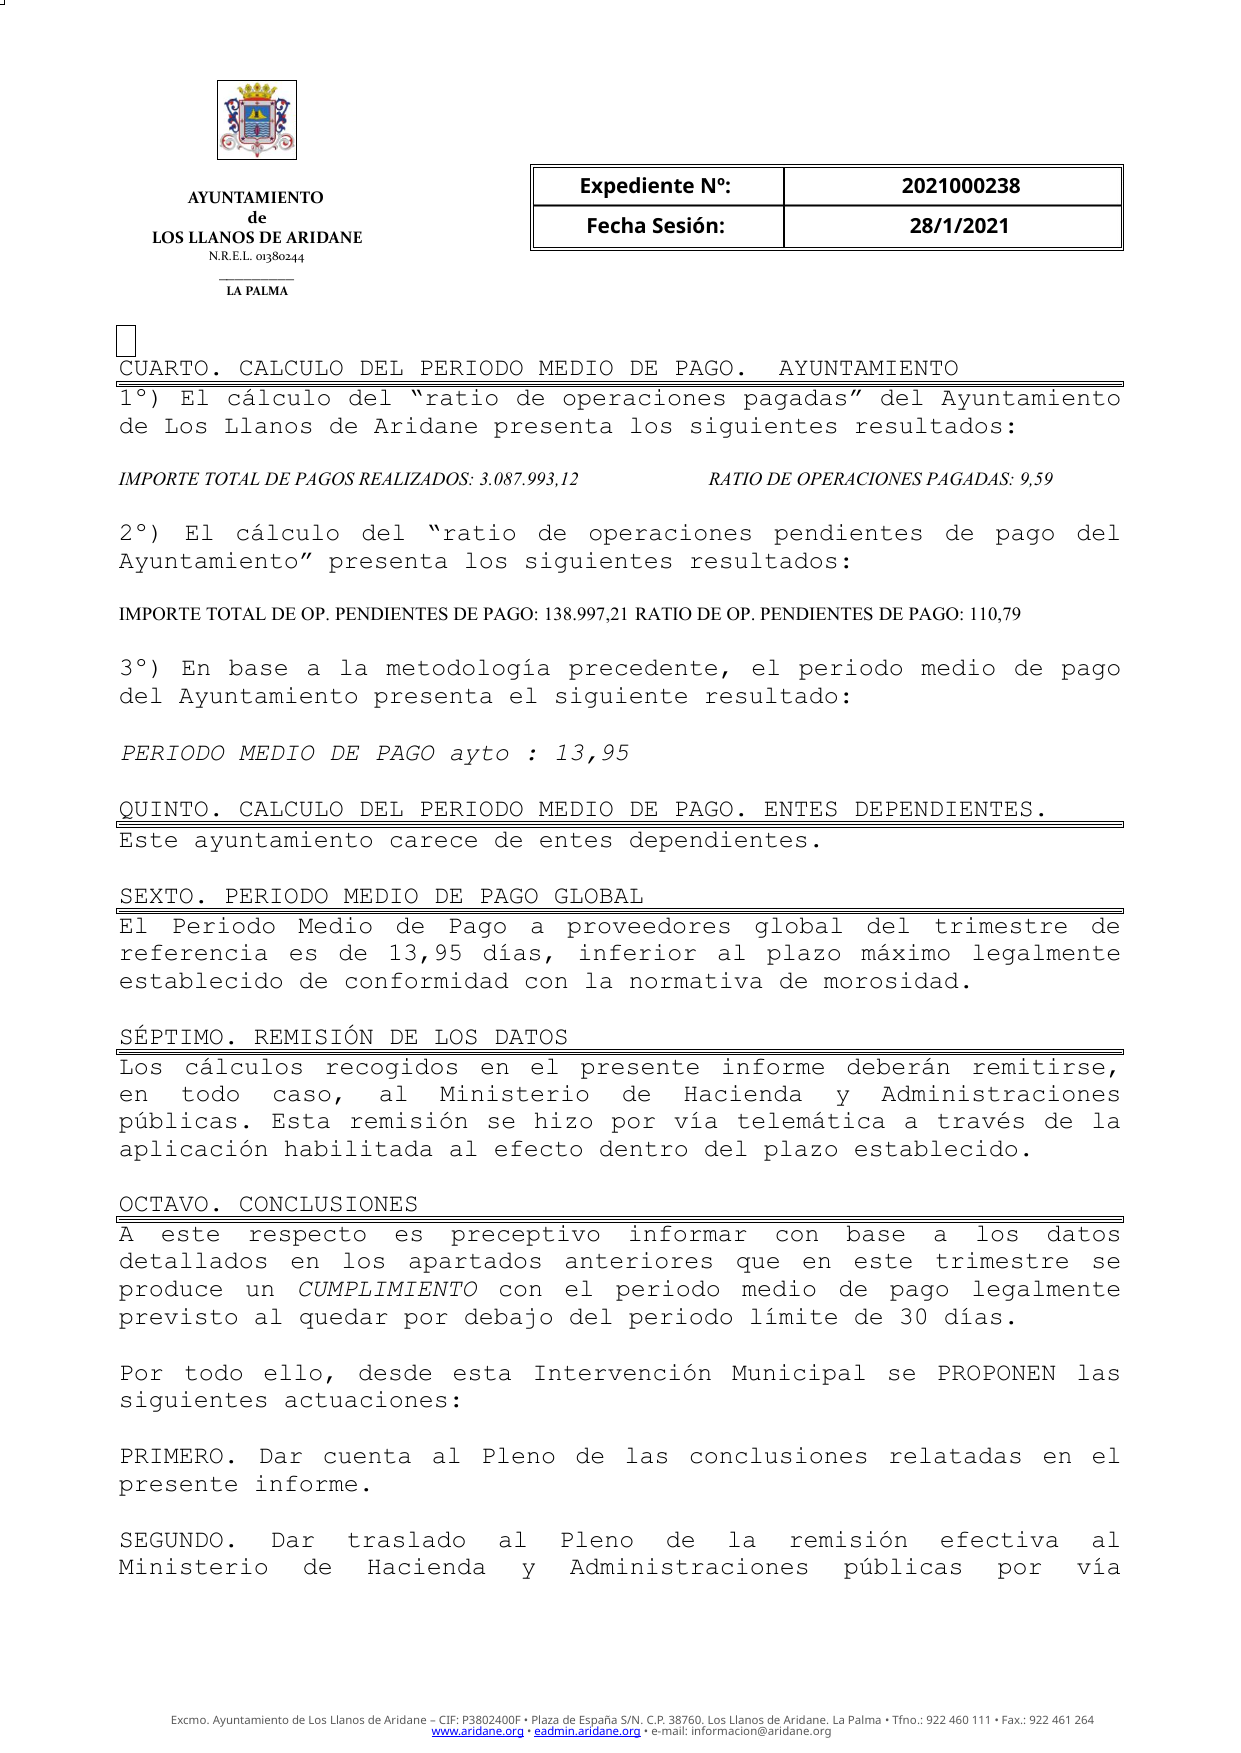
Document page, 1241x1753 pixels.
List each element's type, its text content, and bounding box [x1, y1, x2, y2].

text en todo caso, al Ministerio de Hacienda y Administraciones [119, 1080, 1146, 1107]
text º) El cálculo del “ratio de operaciones pendientes de pago del [134, 518, 1146, 546]
text _ [317, 266, 327, 282]
text CUARTO. CALCULO DEL PERIODO MEDIO DE PAGO. AYUNTAMIENTO [119, 353, 1146, 382]
text Ayuntamiento” presenta los siguientes resultados: [119, 546, 879, 574]
picture [117, 1217, 1123, 1222]
picture [531, 165, 1123, 250]
text º) El cálculo del “ratio de operaciones pagadas” del Ayuntamiento [159, 383, 1146, 412]
text referencia es de 13,95 días, inferior al plazo máximo legalmente [119, 939, 1146, 966]
picture [117, 382, 1123, 386]
text 2 [119, 518, 134, 546]
picture [117, 326, 135, 356]
text previsto al quedar por debajo del periodo límite de 30 días. [119, 1302, 1146, 1330]
text establecido de conformidad con la normativa de morosidad. [119, 966, 1146, 994]
text Ministerio de Hacienda y Administraciones públicas por vía [119, 1553, 1146, 1580]
text de Los Llanos de Aridane presenta los siguientes resultados: [119, 412, 1146, 439]
text siguientes actuaciones: [119, 1386, 1146, 1413]
text de [247, 210, 387, 227]
text ________ [226, 266, 317, 282]
text aplicación habilitada al efecto dentro del plazo establecido. [119, 1134, 1146, 1162]
text 28/1/2021 [909, 214, 1059, 239]
text detallados en los apartados anteriores que en este trimestre se [119, 1247, 1146, 1274]
text produce un CUMPLIMIENTO con el periodo medio de pago legalmente [119, 1274, 1146, 1302]
text OCTAVO. CONCLUSIONES [119, 1189, 444, 1217]
text _ [219, 266, 226, 279]
text presente informe. [119, 1469, 1146, 1497]
text 1 [119, 383, 159, 412]
text Excmo. Ayuntamiento de Los Llanos de Aridane – CIF: P3802400F • Plaza de España S/N. C.P. 38760. Los Llanos de Aridane. La Palma • Tfno.: 922 460 111 • Fax.: 922 461 264 [171, 1713, 1095, 1727]
text Por todo ello, desde esta Intervención Municipal se PROPONEN las [119, 1357, 1146, 1386]
text El Periodo Medio de Pago a proveedores global del trimestre de [119, 911, 1146, 939]
text Los cálculos recogidos en el presente informe deberán remitirse, [119, 1052, 1146, 1080]
picture [117, 822, 1123, 827]
text QUINTO. CALCULO DEL PERIODO MEDIO DE PAGO. ENTES DEPENDIENTES. [119, 794, 1074, 822]
text www.aridane.org • eadmin.aridane.org • e-mail: informacion@aridane.org [431, 1724, 834, 1738]
text 3 [119, 653, 134, 681]
text SEXTO. PERIODO MEDIO DE PAGO GLOBAL [119, 881, 669, 910]
text LOS LLANOS DE ARIDANE [152, 230, 387, 247]
text 2021000238 [902, 173, 1059, 198]
picture [117, 909, 1123, 913]
text IMPORTE TOTAL DE OP. PENDIENTES DE PAGO: 138.997,21 RATIO DE OP. PENDIENTES DE PAGO: 110,79 [119, 604, 1046, 625]
text SEGUNDO. Dar traslado al Pleno de la remisión efectiva al [119, 1525, 1146, 1553]
text Expediente Nº: [579, 173, 761, 198]
text Fecha Sesión: [586, 214, 761, 239]
text LA PALMA [226, 286, 317, 298]
picture [117, 1050, 1123, 1054]
text Este ayuntamiento carece de entes dependientes. [119, 825, 1074, 853]
picture [218, 81, 296, 159]
text RATIO DE OPERACIONES PAGADAS: 9,59 [709, 469, 1078, 490]
text A este respecto es preceptivo informar con base a los datos [119, 1219, 1146, 1247]
text PERIODO MEDIO DE PAGO ayto : 13,95 [119, 738, 654, 766]
text IMPORTE TOTAL DE PAGOS REALIZADOS: 3.087.993,12 [119, 469, 604, 490]
text AYUNTAMIENTO [188, 190, 387, 207]
text PRIMERO. Dar cuenta al Pleno de las conclusiones relatadas en el [119, 1441, 1146, 1469]
text N.R.E.L. 01380244 [208, 250, 327, 262]
text º) En base a la metodología precedente, el periodo medio de pago [134, 653, 1146, 681]
text SÉPTIMO. REMISIÓN DE LOS DATOS [119, 1022, 594, 1050]
text del Ayuntamiento presenta el siguiente resultado: [119, 681, 879, 709]
text públicas. Esta remisión se hizo por vía telemática a través de la [119, 1107, 1146, 1134]
